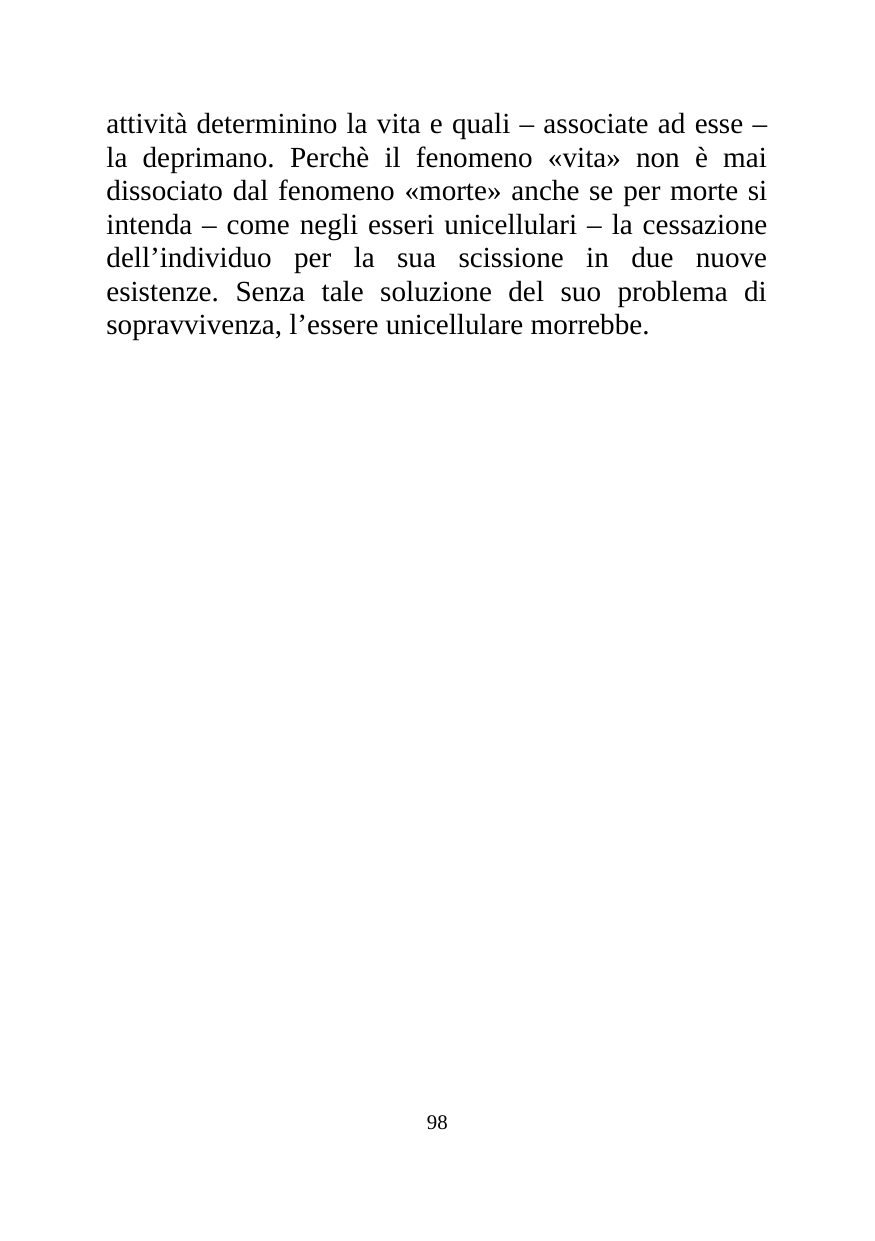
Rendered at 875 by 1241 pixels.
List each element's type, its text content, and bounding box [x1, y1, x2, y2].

text attività determinino la vita e quali – associate ad esse – la deprimano. Perchè il fenomeno «vita» non è mai dissociato dal fenomeno «morte» anche se per morte si intenda – come negli esseri unicellulari – la cessazione dell’individuo per la sua scissione in due nuove esistenze. Senza tale soluzione del suo problema di sopravvivenza, l’essere unicellulare morrebbe. [106, 106, 768, 341]
